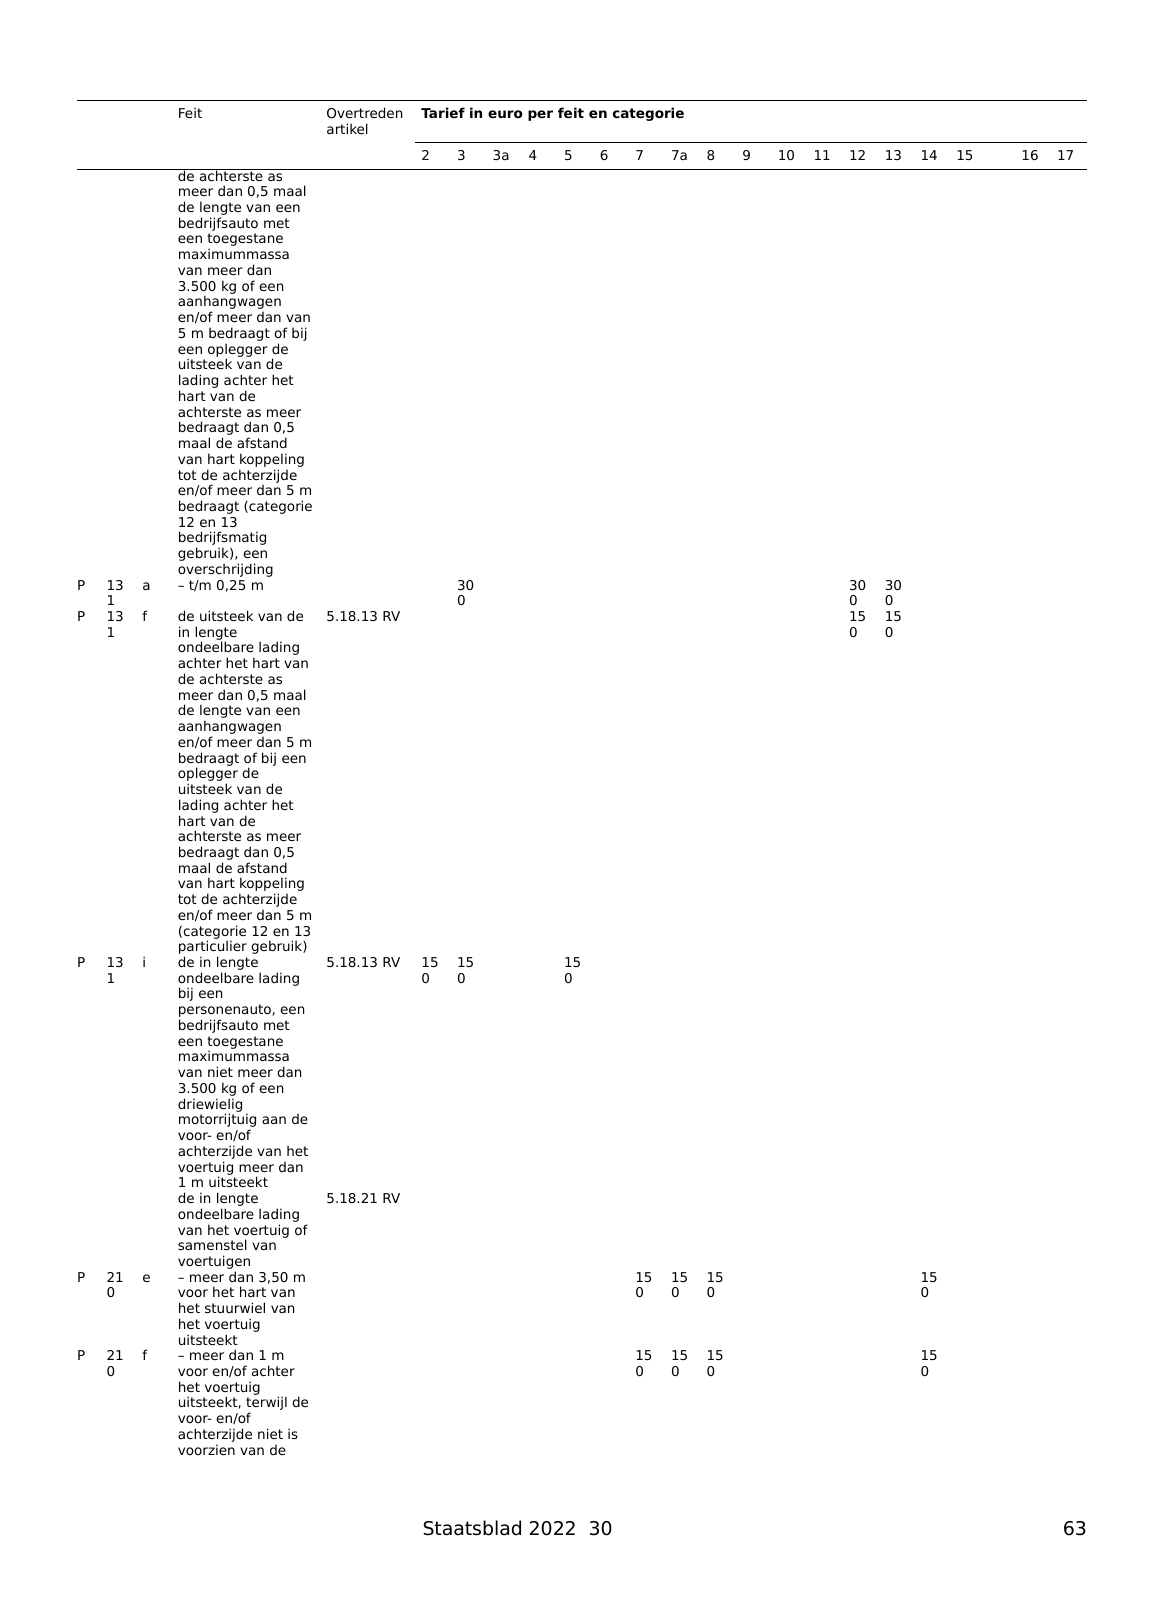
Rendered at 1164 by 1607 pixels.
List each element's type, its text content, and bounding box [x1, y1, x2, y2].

table_cell [451, 1270, 487, 1348]
table_cell [879, 1348, 914, 1458]
table_cell [879, 170, 914, 577]
table_cell [77, 1191, 101, 1269]
table_cell P [77, 1348, 101, 1458]
table_cell 5.18.13 RV [320, 609, 415, 955]
table_cell de in lengte ondeelbare lading van het voertuig of samenstel van voertuigen [172, 1191, 320, 1269]
table_cell [772, 1270, 807, 1348]
table_cell [950, 1270, 1015, 1348]
table_cell [665, 609, 701, 955]
table_cell [1051, 170, 1087, 577]
table_cell [772, 578, 807, 609]
table_cell 5.18.21 RV [320, 1191, 415, 1269]
table_cell [558, 170, 593, 577]
table_header Overtreden artikel [320, 101, 415, 142]
table_cell [558, 1191, 593, 1269]
table_cell 150 [914, 1348, 950, 1458]
table_cell [522, 955, 558, 1191]
table_cell [772, 609, 807, 955]
table_cell [665, 1191, 701, 1269]
table_cell de in lengte ondeelbare lading bij een personenauto, een bedrijfsauto met een toegestane maximummassa van niet meer dan 3.500 kg of een driewielig motorrijtuig aan de voor- en/of achterzijde van het voertuig meer dan 1 m uitsteekt [172, 955, 320, 1191]
table_cell [522, 1270, 558, 1348]
table_cell [808, 1348, 843, 1458]
table_cell 7a [665, 143, 701, 168]
table_cell 300 [843, 578, 879, 609]
table_cell [1051, 609, 1087, 955]
table_cell 210 [101, 1270, 136, 1348]
table_cell 150 [879, 609, 914, 955]
table_cell [1015, 1191, 1051, 1269]
table_cell [487, 1270, 522, 1348]
table_cell 300 [451, 578, 487, 609]
table_cell 3a [487, 143, 522, 168]
table_cell [451, 1191, 487, 1269]
table_header Feit [172, 101, 320, 142]
table_cell [629, 609, 665, 955]
table_cell [950, 955, 1015, 1191]
table_cell – meer dan 1 m voor en/of achter het voertuig uitsteekt, terwijl de voor- en/of achterzijde niet is voorzien van de [172, 1348, 320, 1458]
table_cell [320, 578, 415, 609]
table_cell [415, 170, 451, 577]
table_cell 150 [415, 955, 451, 1191]
table_cell [594, 955, 629, 1191]
table_cell [701, 578, 736, 609]
table_cell 150 [629, 1270, 665, 1348]
table_cell [843, 955, 879, 1191]
table_cell 15 [950, 143, 1015, 168]
table_cell [736, 170, 772, 577]
table_cell [415, 609, 451, 955]
table_cell [415, 578, 451, 609]
table_cell [879, 955, 914, 1191]
table_cell [320, 1270, 415, 1348]
table_cell [1015, 170, 1051, 577]
table_cell [487, 1191, 522, 1269]
table_cell [914, 170, 950, 577]
table_header [77, 101, 101, 142]
table_cell de uitsteek van de in lengte ondeelbare lading achter het hart van de achterste as meer dan 0,5 maal de lengte van een aanhangwagen en/of meer dan 5 m bedraagt of bij een oplegger de uitsteek van de lading achter het hart van de achterste as meer bedraagt dan 0,5 maal de afstand van hart koppeling tot de achterzijde en/of meer dan 5 m (categorie 12 en 13 particulier gebruik) [172, 609, 320, 955]
table_cell [736, 609, 772, 955]
table_cell [101, 142, 136, 168]
table_cell [522, 578, 558, 609]
table_cell [522, 1348, 558, 1458]
table_cell [1051, 1270, 1087, 1348]
table_cell [629, 1191, 665, 1269]
table_cell 8 [701, 143, 736, 168]
table_cell 9 [736, 143, 772, 168]
table_cell [487, 955, 522, 1191]
table_cell [914, 609, 950, 955]
table_cell 6 [594, 143, 629, 168]
table_cell 131 [101, 609, 136, 955]
table_cell [808, 1270, 843, 1348]
table_cell [950, 170, 1015, 577]
table_cell 150 [558, 955, 593, 1191]
table_cell 131 [101, 578, 136, 609]
table_cell 150 [843, 609, 879, 955]
table_cell [914, 1191, 950, 1269]
table_cell 150 [665, 1270, 701, 1348]
table_cell P [77, 609, 101, 955]
table_cell [736, 955, 772, 1191]
table_cell 3 [451, 143, 487, 168]
table_cell [665, 170, 701, 577]
table_cell 10 [772, 143, 807, 168]
table_cell [1015, 1348, 1051, 1458]
table_cell [136, 170, 172, 577]
table_cell 12 [843, 143, 879, 168]
table_cell [808, 955, 843, 1191]
table_cell [77, 170, 101, 577]
table_cell [701, 170, 736, 577]
table_cell [772, 1348, 807, 1458]
table_cell f [136, 609, 172, 955]
table_cell e [136, 1270, 172, 1348]
table_cell [629, 955, 665, 1191]
table_header Tarief in euro per feit en categorie [415, 101, 1087, 142]
table_cell [136, 142, 172, 168]
table_cell [950, 1348, 1015, 1458]
table_cell [629, 170, 665, 577]
table_cell [594, 170, 629, 577]
table_cell [914, 578, 950, 609]
table_cell – meer dan 3,50 m voor het hart van het stuurwiel van het voertuig uitsteekt [172, 1270, 320, 1348]
table_cell [772, 1191, 807, 1269]
table_cell [101, 170, 136, 577]
table_cell [665, 955, 701, 1191]
table_cell [594, 1191, 629, 1269]
table_cell [843, 1348, 879, 1458]
table_cell [594, 578, 629, 609]
table_cell 150 [665, 1348, 701, 1458]
table_cell [808, 609, 843, 955]
table_cell [665, 578, 701, 609]
table_cell [879, 1191, 914, 1269]
table_cell [843, 170, 879, 577]
table_cell [558, 1348, 593, 1458]
table_cell [451, 609, 487, 955]
table_cell [843, 1270, 879, 1348]
table_cell [415, 1191, 451, 1269]
table_cell a [136, 578, 172, 609]
table_cell f [136, 1348, 172, 1458]
table_cell [1051, 578, 1087, 609]
table_cell [950, 1191, 1015, 1269]
table_cell 14 [914, 143, 950, 168]
table_cell [487, 609, 522, 955]
table_cell [172, 142, 320, 168]
table_cell [629, 578, 665, 609]
table_cell 150 [914, 1270, 950, 1348]
table_cell [522, 1191, 558, 1269]
table_cell [101, 1191, 136, 1269]
table_cell [77, 142, 101, 168]
table_cell 16 [1015, 143, 1051, 168]
table_cell [487, 170, 522, 577]
table_cell [736, 578, 772, 609]
table_cell 150 [451, 955, 487, 1191]
table_cell 210 [101, 1348, 136, 1458]
table_cell – t/m 0,25 m [172, 578, 320, 609]
table_cell [950, 609, 1015, 955]
table_cell 5 [558, 143, 593, 168]
table_cell [701, 609, 736, 955]
table_cell [451, 1348, 487, 1458]
table_cell [558, 578, 593, 609]
table_cell [950, 578, 1015, 609]
table_cell [487, 1348, 522, 1458]
table_header [101, 101, 136, 142]
table_cell [736, 1191, 772, 1269]
table_cell 150 [701, 1348, 736, 1458]
table_cell [1015, 1270, 1051, 1348]
table_cell P [77, 1270, 101, 1348]
table_cell [879, 1270, 914, 1348]
table_cell [1051, 955, 1087, 1191]
table_cell [522, 170, 558, 577]
table_cell [136, 1191, 172, 1269]
table_cell [594, 609, 629, 955]
table_cell [772, 170, 807, 577]
table_cell [320, 170, 415, 577]
table_cell 131 [101, 955, 136, 1191]
table_cell 5.18.13 RV [320, 955, 415, 1191]
table_cell [736, 1270, 772, 1348]
table_cell [558, 609, 593, 955]
table_cell [736, 1348, 772, 1458]
table_cell [772, 955, 807, 1191]
table_cell [808, 170, 843, 577]
table_cell [558, 1270, 593, 1348]
table_cell [320, 142, 415, 168]
table_cell 11 [808, 143, 843, 168]
table_cell 150 [701, 1270, 736, 1348]
table_header [136, 101, 172, 142]
table_cell de achterste as meer dan 0,5 maal de lengte van een bedrijfsauto met een toegestane maximummassa van meer dan 3.500 kg of een aanhangwagen en/of meer dan van 5 m bedraagt of bij een oplegger de uitsteek van de lading achter het hart van de achterste as meer bedraagt dan 0,5 maal de afstand van hart koppeling tot de achterzijde en/of meer dan 5 m bedraagt (categorie 12 en 13 bedrijfsmatig gebruik), een overschrijding [172, 170, 320, 577]
table_cell [522, 609, 558, 955]
table_cell [701, 1191, 736, 1269]
table_cell P [77, 955, 101, 1191]
table_cell [451, 170, 487, 577]
table_cell 300 [879, 578, 914, 609]
table_cell 150 [629, 1348, 665, 1458]
table_cell [487, 578, 522, 609]
table_cell [1015, 578, 1051, 609]
table_cell 17 [1051, 143, 1087, 168]
table_cell P [77, 578, 101, 609]
table_cell [1015, 609, 1051, 955]
table_cell [914, 955, 950, 1191]
table_cell 7 [629, 143, 665, 168]
table_cell [1051, 1348, 1087, 1458]
table_cell 13 [879, 143, 914, 168]
table_cell i [136, 955, 172, 1191]
table_cell [594, 1348, 629, 1458]
table_cell [415, 1270, 451, 1348]
table_cell [1051, 1191, 1087, 1269]
table_cell [594, 1270, 629, 1348]
table_cell [843, 1191, 879, 1269]
table_cell 4 [522, 143, 558, 168]
table_cell [320, 1348, 415, 1458]
table_cell [701, 955, 736, 1191]
table_cell [808, 578, 843, 609]
table_cell 2 [415, 143, 451, 168]
table_cell [808, 1191, 843, 1269]
table_cell [415, 1348, 451, 1458]
table_cell [1015, 955, 1051, 1191]
